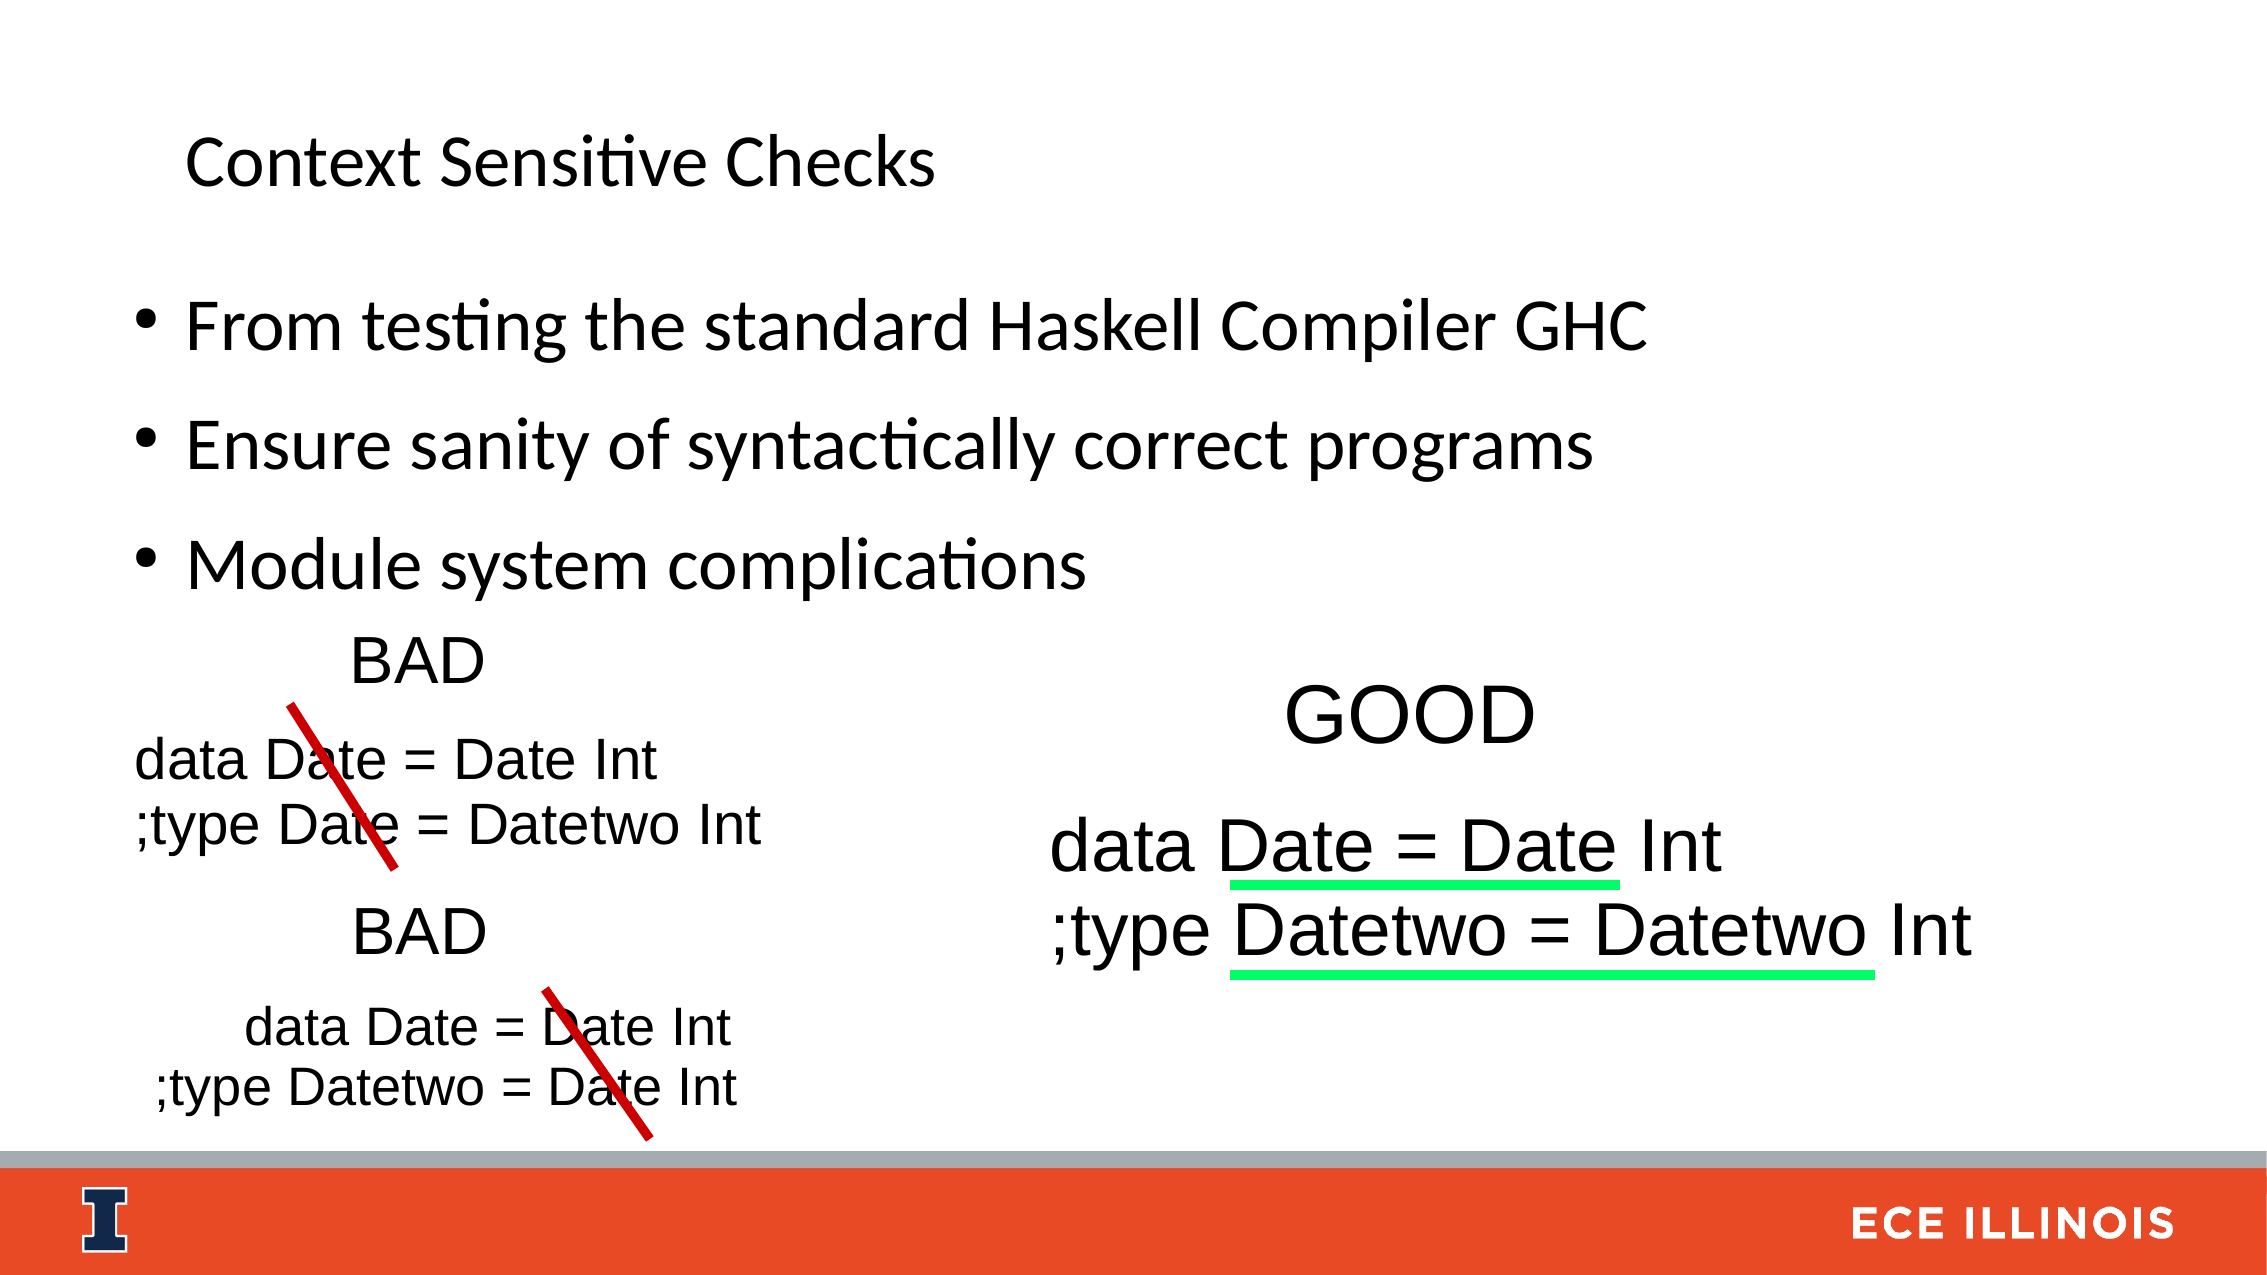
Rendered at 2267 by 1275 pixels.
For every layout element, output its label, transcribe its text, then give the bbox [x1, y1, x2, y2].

picture [0, 1151, 2267, 1258]
picture [1853, 1206, 2173, 1239]
list From testing the standard Haskell Compiler GHC Ensure sanity of syntactically correct programs Module system complications [100, 267, 2184, 1102]
text_box data Date = Date Int ;type Datetwo = Datetwo Int [1035, 796, 2066, 1066]
text_box BAD [334, 615, 965, 705]
text_box data Date = Date Int ;type Date = Datetwo Int [120, 718, 388, 869]
text_box data Date = Date Int ;type Date = Datetwo Int [305, 718, 796, 869]
text_box data Date = Date Int ;type Datetwo = Date Int [139, 988, 860, 1171]
text_box BAD [336, 886, 967, 976]
text_box GOOD [1268, 661, 2086, 773]
list Context Sensitive Checks [100, 104, 2173, 224]
